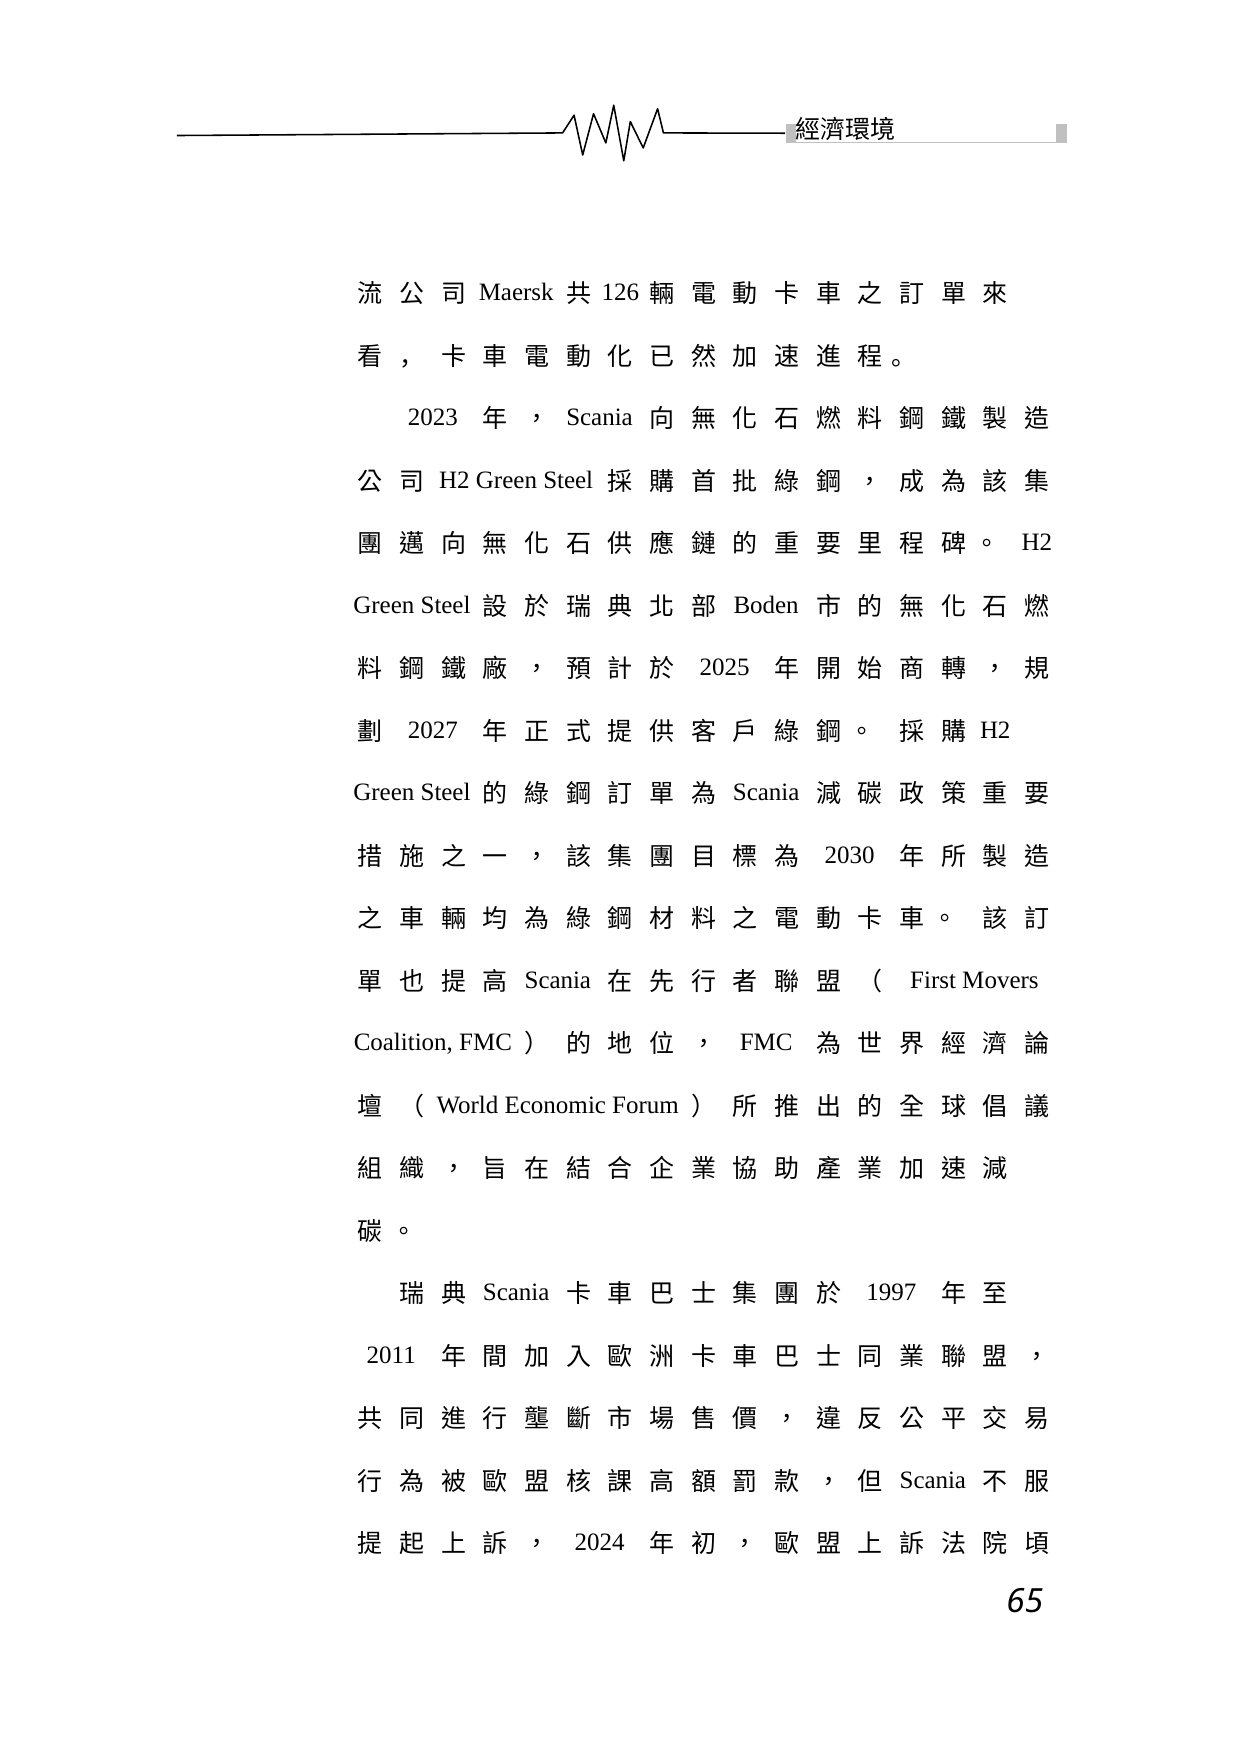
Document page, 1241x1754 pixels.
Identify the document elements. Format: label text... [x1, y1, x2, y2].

text 瑞典Scania卡車巴士集團於1997年至2011年間加入歐洲卡車巴士同業聯盟，共同進行壟斷市場售價，違反公平交易行為被歐盟核課高額罰款，但Scania不服提起上訴，2024年初，歐盟上訴法院頃 [330, 1250, 1058, 1563]
text 2023年，Scania向無化石燃料鋼鐵製造公司H2 Green Steel採購首批綠鋼，成為該集團邁向無化石供應鏈的重要里程碑。H2 Green Steel設於瑞典北部Boden市的無化石燃料鋼鐵廠，預計於2025年開始商轉，規劃2027年正式提供客戶綠鋼。採購H2 Green Steel的綠鋼訂單為Scania減碳政策重要措施之一，該集團目標為2030年所製造之車輛均為綠鋼材料之電動卡車。該訂單也提高Scania在先行者聯盟（First Movers Coalition, FMC）的地位，FMC為世界經濟論壇（World Economic Forum）所推出的全球倡議組織，旨在結合企業協助產業加速減碳。 [330, 375, 1058, 1250]
text 流公司Maersk共126輛電動卡車之訂單來看，卡車電動化已然加速進程。 [330, 250, 1058, 375]
